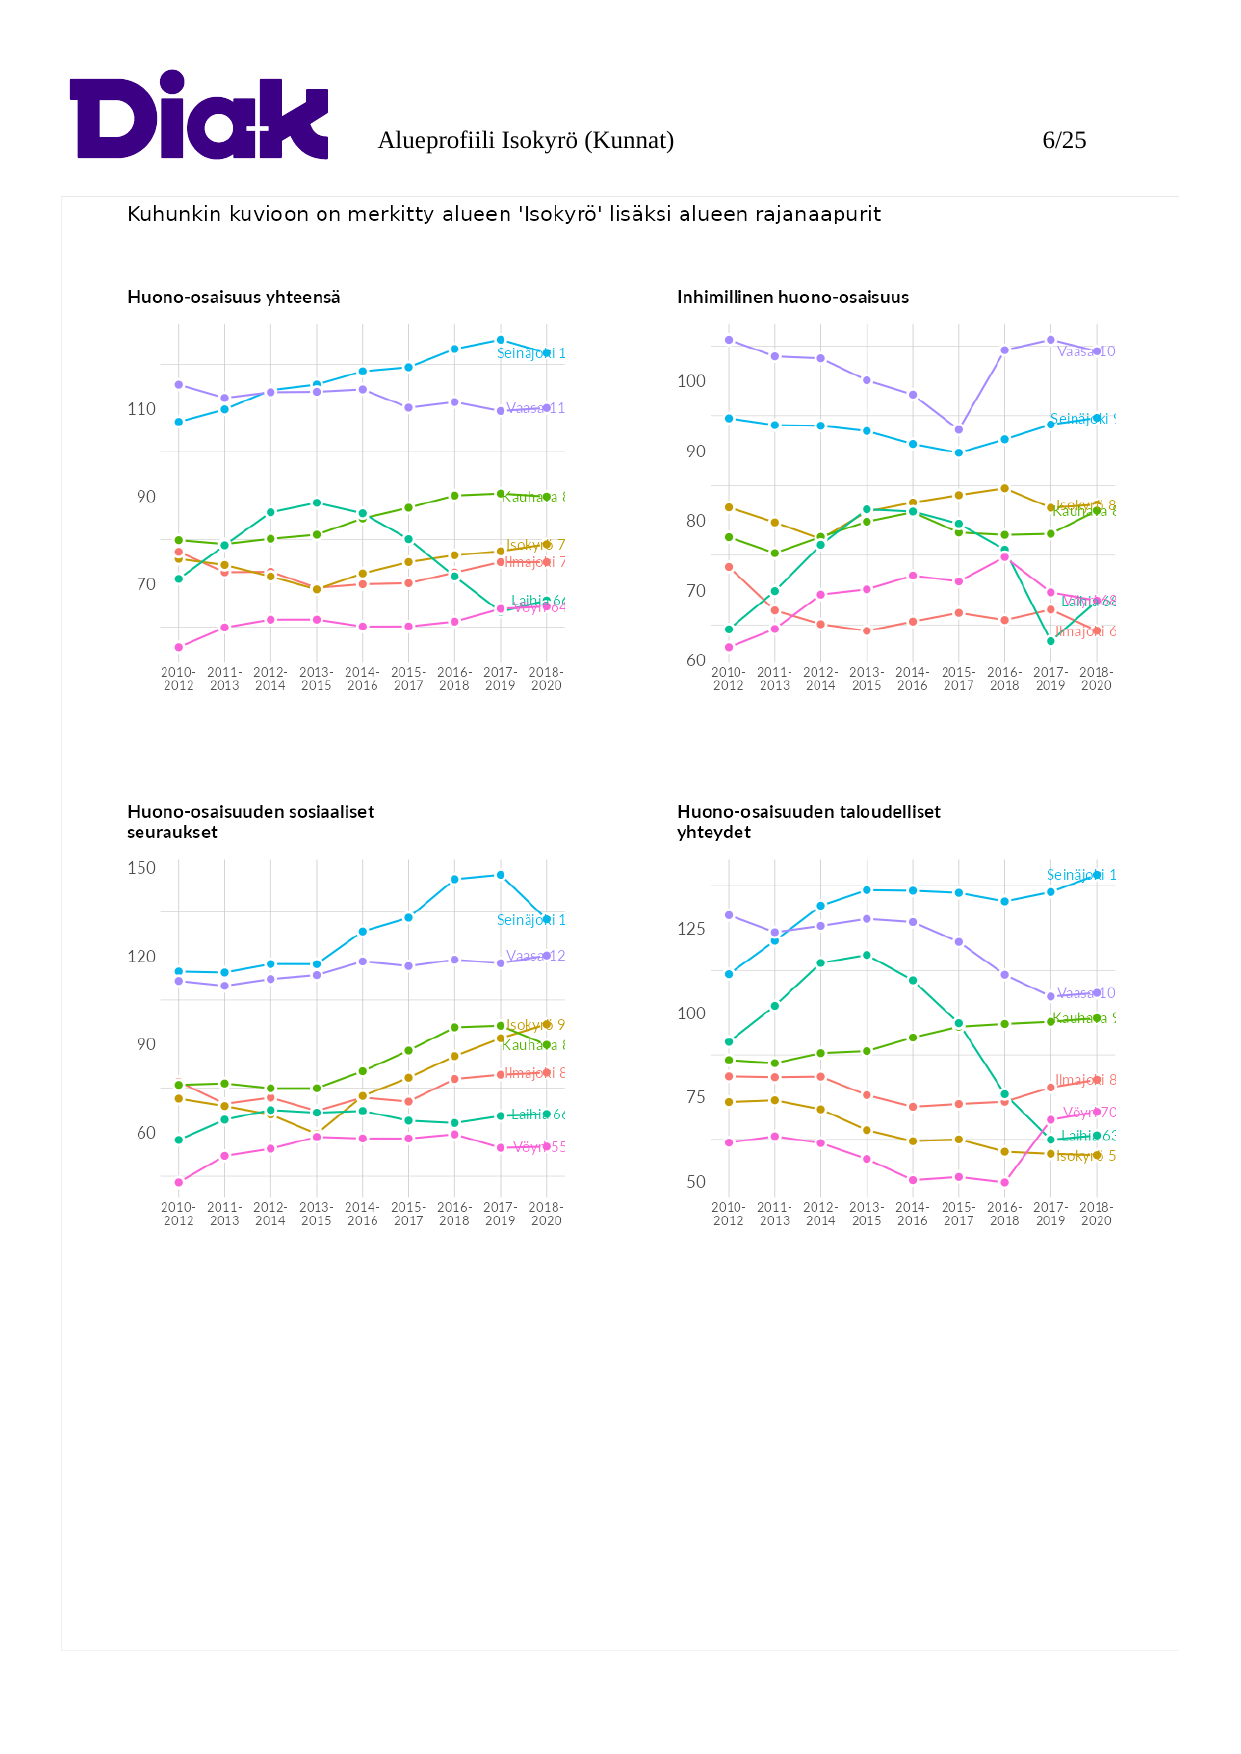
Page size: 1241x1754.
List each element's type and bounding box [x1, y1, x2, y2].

picture [61, 196, 1179, 1651]
